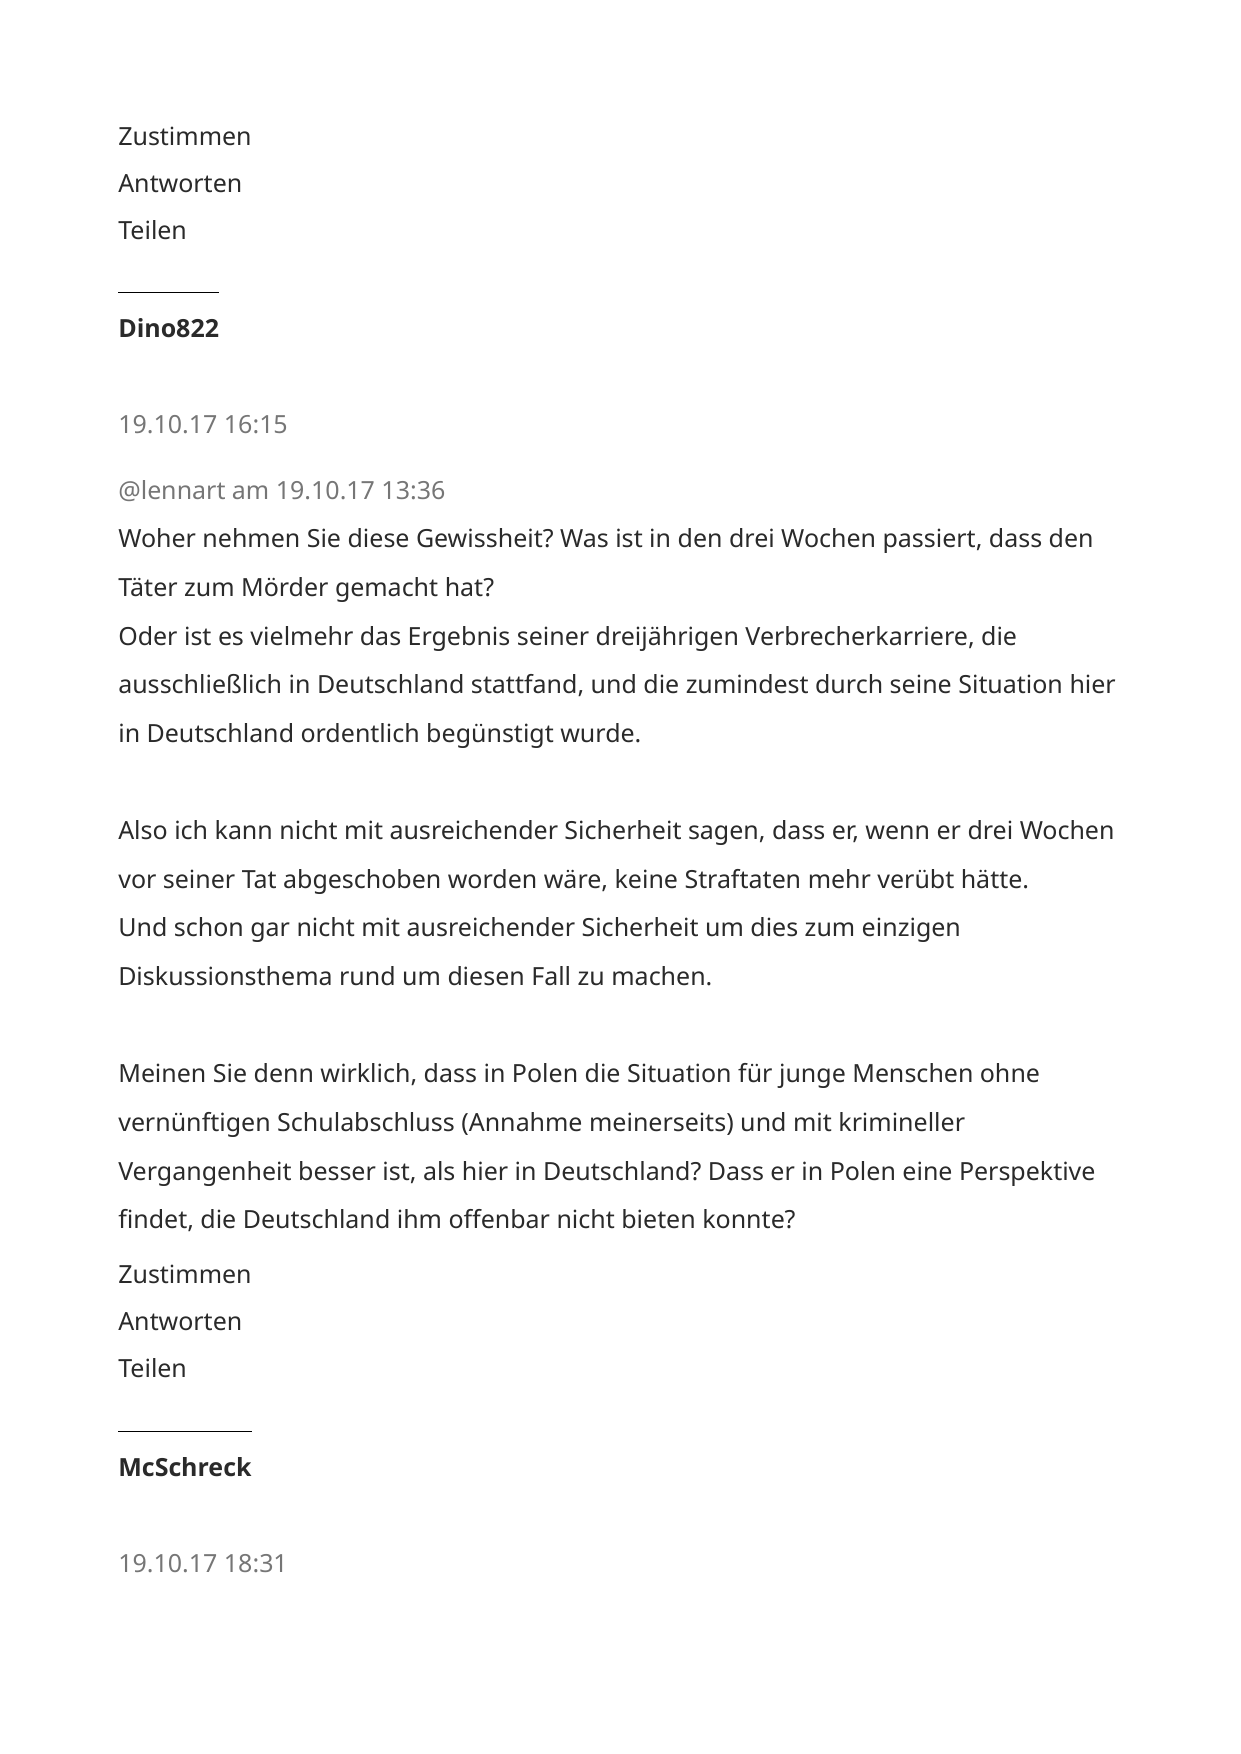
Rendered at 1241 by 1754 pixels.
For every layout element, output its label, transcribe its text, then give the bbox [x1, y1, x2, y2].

text 19.10.17 16:15 [118, 407, 1117, 441]
text Zustimmen [118, 118, 1122, 152]
text @lennart am 19.10.17 13:36 Woher nehmen Sie diese Gewissheit? Was ist in den drei Wochen passiert, dass den Täter zum Mörder gemacht hat? Oder ist es vielmehr das Ergebnis seiner dreijährigen Verbrecherkarriere, die ausschließlich in Deutschland stattfand, und die zumindest durch seine Situation hier in Deutschland ordentlich begünstigt wurde. Also ich kann nicht mit ausreichender Sicherheit sagen, dass er, wenn er drei Wochen vor seiner Tat abgeschoben worden wäre, keine Straftaten mehr verübt hätte. Und schon gar nicht mit ausreichender Sicherheit um dies zum einzigen Diskussionsthema rund um diesen Fall zu machen. Meinen Sie denn wirklich, dass in Polen die Situation für junge Menschen ohne vernünftigen Schulabschluss (Annahme meinerseits) und mit krimineller Vergangenheit besser ist, als hier in Deutschland? Dass er in Polen eine Perspektive findet, die Deutschland ihm offenbar nicht bieten konnte? [118, 472, 1122, 1236]
text Teilen [118, 1351, 1122, 1385]
text Zustimmen [118, 1257, 1122, 1291]
text Teilen [118, 212, 1122, 246]
text Antworten [118, 165, 1122, 199]
text Antworten [118, 1304, 1122, 1338]
text Dino822 [118, 292, 1114, 345]
text 19.10.17 18:31 [118, 1545, 1117, 1579]
text McSchreck [118, 1431, 1114, 1484]
